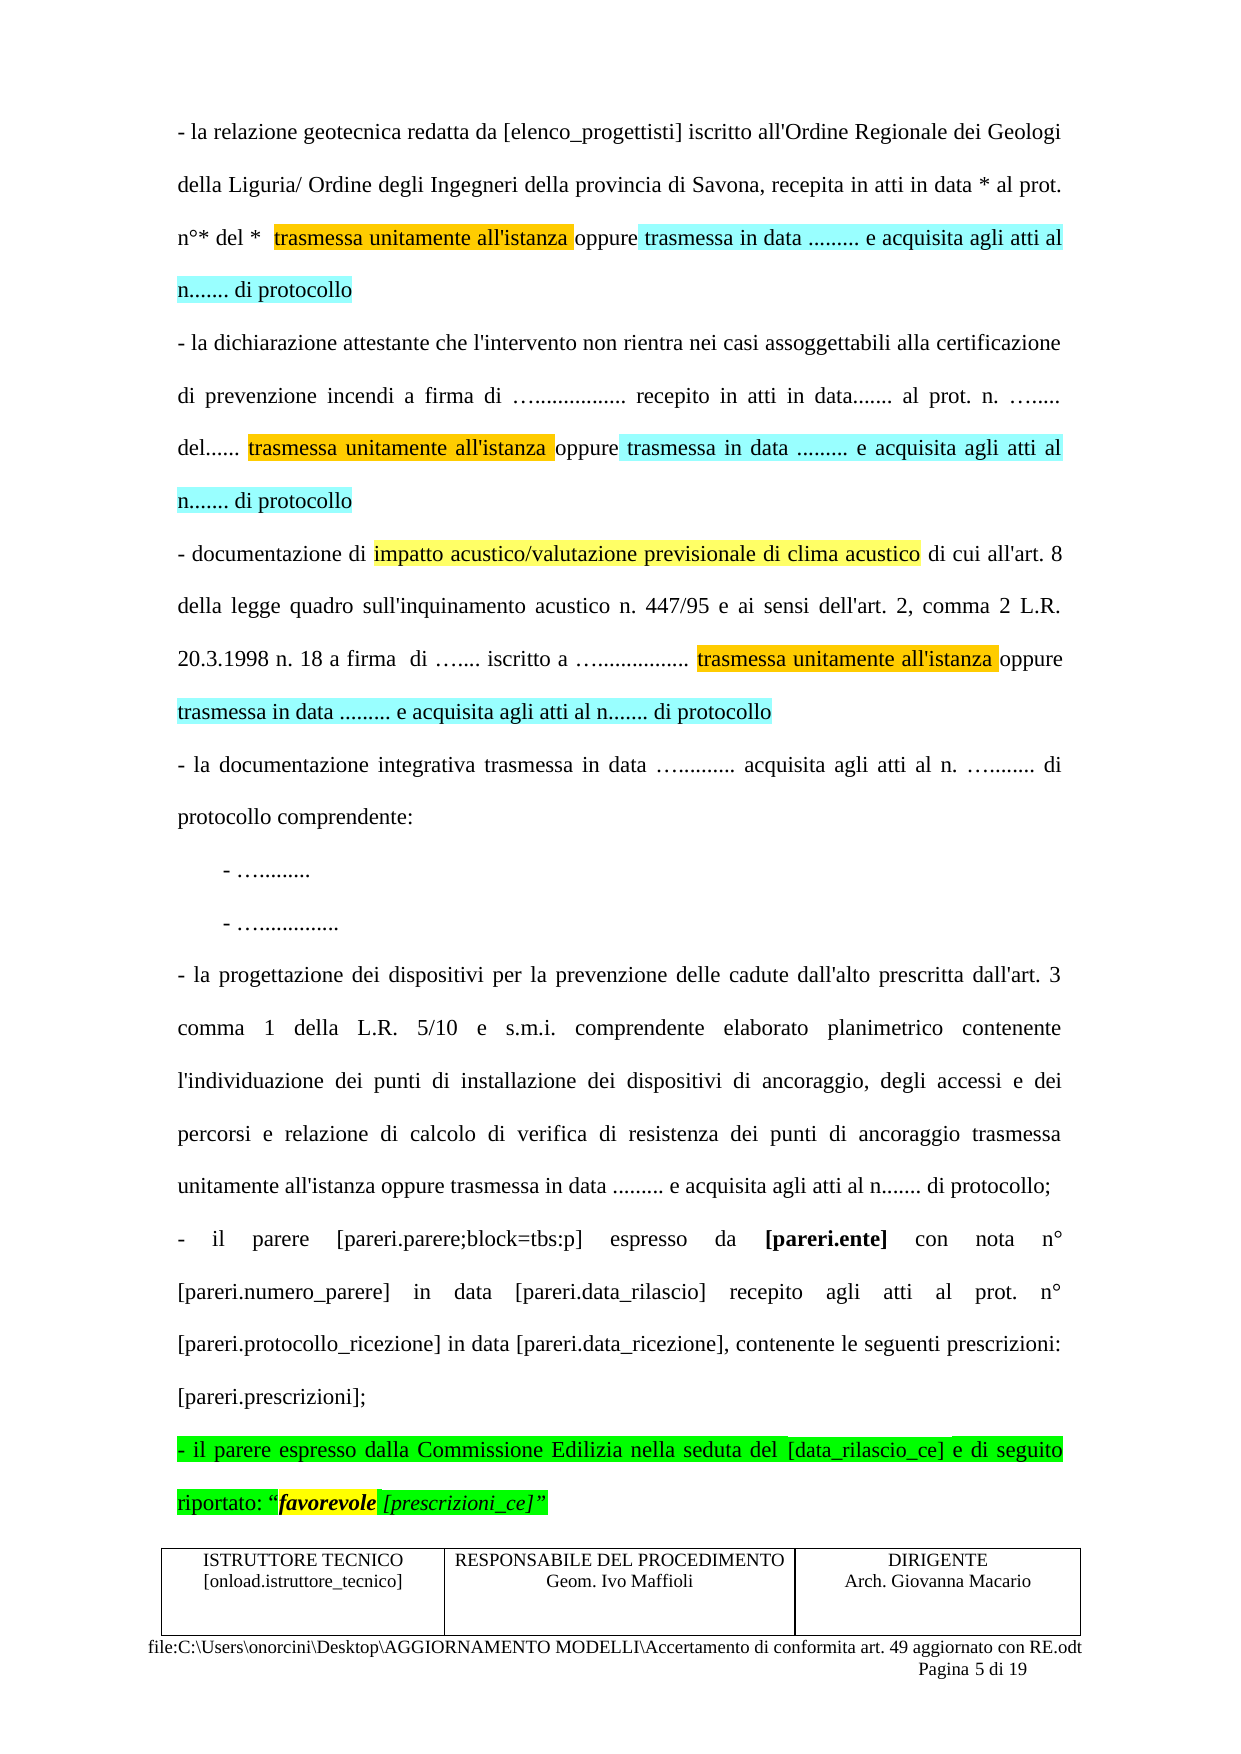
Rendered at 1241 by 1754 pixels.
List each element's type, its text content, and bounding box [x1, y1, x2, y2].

list - la relazione geotecnica redatta da [elenco_progettisti] iscritto all'Ordine Regionale dei Geologi della Liguria/ Ordine degli Ingegneri della provincia di Savona, recepita in atti in data * al prot. n°* del * trasmessa unitamente all'istanza oppure trasmessa in data ......... e acquisita agli atti al n....... di protocollo [177, 118, 1063, 303]
list - ….............. [185, 909, 1092, 935]
list - il parere espresso dalla Commissione Edilizia nella seduta del [data_rilascio_ce] e di seguito riportato: “favorevole [prescrizioni_ce]” [177, 1436, 1063, 1515]
list - il parere [pareri.parere;block=tbs:p] espresso da [pareri.ente] con nota n° [pareri.numero_parere] in data [pareri.data_rilascio] recepito agli atti al prot. n° [pareri.protocollo_ricezione] in data [pareri.data_ricezione], contenente le seguenti prescrizioni: [pareri.prescrizioni]; [177, 1225, 1063, 1409]
list - documentazione di impatto acustico/valutazione previsionale di clima acustico di cui all'art. 8 della legge quadro sull'inquinamento acustico n. 447/95 e ai sensi dell'art. 2, comma 2 L.R. 20.3.1998 n. 18 a firma di ….... iscritto a …................ trasmessa unitamente all'istanza oppure trasmessa in data ......... e acquisita agli atti al n....... di protocollo [177, 540, 1063, 724]
list - la documentazione integrativa trasmessa in data ….......... acquisita agli atti al n. …........ di protocollo comprendente: [177, 751, 1063, 830]
list - la progettazione dei dispositivi per la prevenzione delle cadute dall'alto prescritta dall'art. 3 comma 1 della L.R. 5/10 e s.m.i. comprendente elaborato planimetrico contenente l'individuazione dei punti di installazione dei dispositivi di ancoraggio, degli accessi e dei percorsi e relazione di calcolo di verifica di resistenza dei punti di ancoraggio trasmessa unitamente all'istanza oppure trasmessa in data ......... e acquisita agli atti al n....... di protocollo; [177, 961, 1063, 1199]
list - la dichiarazione attestante che l'intervento non rientra nei casi assoggettabili alla certificazione di prevenzione incendi a firma di …................ recepito in atti in data....... al prot. n. …..... del...... trasmessa unitamente all'istanza oppure trasmessa in data ......... e acquisita agli atti al n....... di protocollo [177, 329, 1063, 513]
list - …......... [185, 856, 1092, 882]
